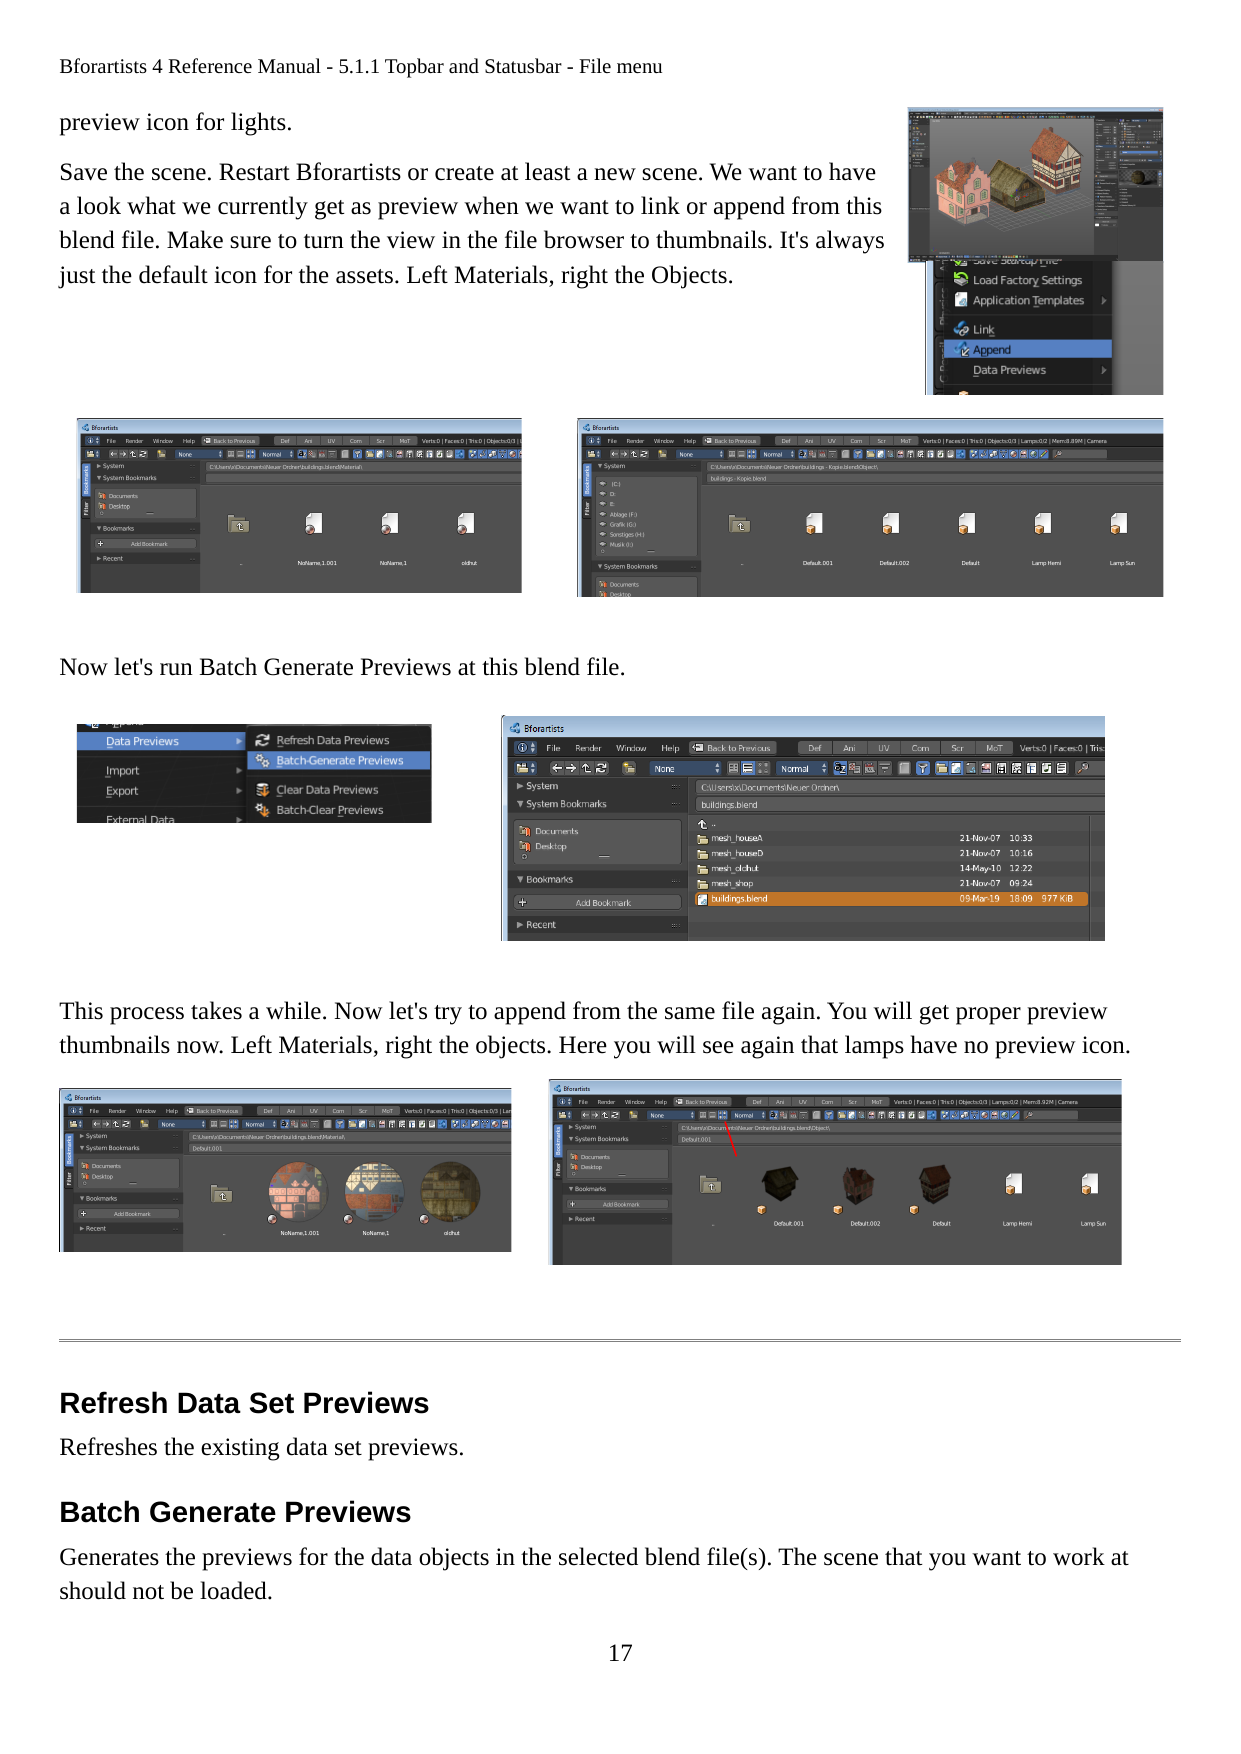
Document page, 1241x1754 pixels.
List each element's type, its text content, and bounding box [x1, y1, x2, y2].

picture [501, 715, 1105, 941]
picture [76, 724, 432, 823]
text Generates the previews for the data objects in the selected blend file(s). The scene that you want to work at should not be loaded. [59, 1542, 1181, 1605]
picture [548, 1079, 1122, 1265]
text This process takes a while. Now let's try to append from the same file again. You will get proper preview thumbnails now. Left Materials, right the objects. Here you will see again that lamps have no preview icon. [59, 996, 1181, 1059]
picture [76, 418, 522, 593]
text Now let's run Batch Generate Previews at this blend file. [59, 652, 1181, 681]
picture [59, 1088, 512, 1252]
text Refreshes the existing data set previews. [59, 1432, 1181, 1461]
text preview icon for lights. [59, 107, 907, 136]
picture [907, 107, 1164, 395]
picture [577, 418, 1164, 597]
text Save the scene. Restart Bforartists or create at least a new scene. We want to have a look what we currently get as preview when we want to link or append from this blend file. Make sure to turn the view in the file browser to thumbnails. It's always just the default icon for the assets. Left Materials, right the Objects. [59, 157, 925, 289]
subtitle Batch Generate Previews [59, 1495, 1181, 1529]
subtitle Refresh Data Set Previews [59, 1386, 1181, 1419]
